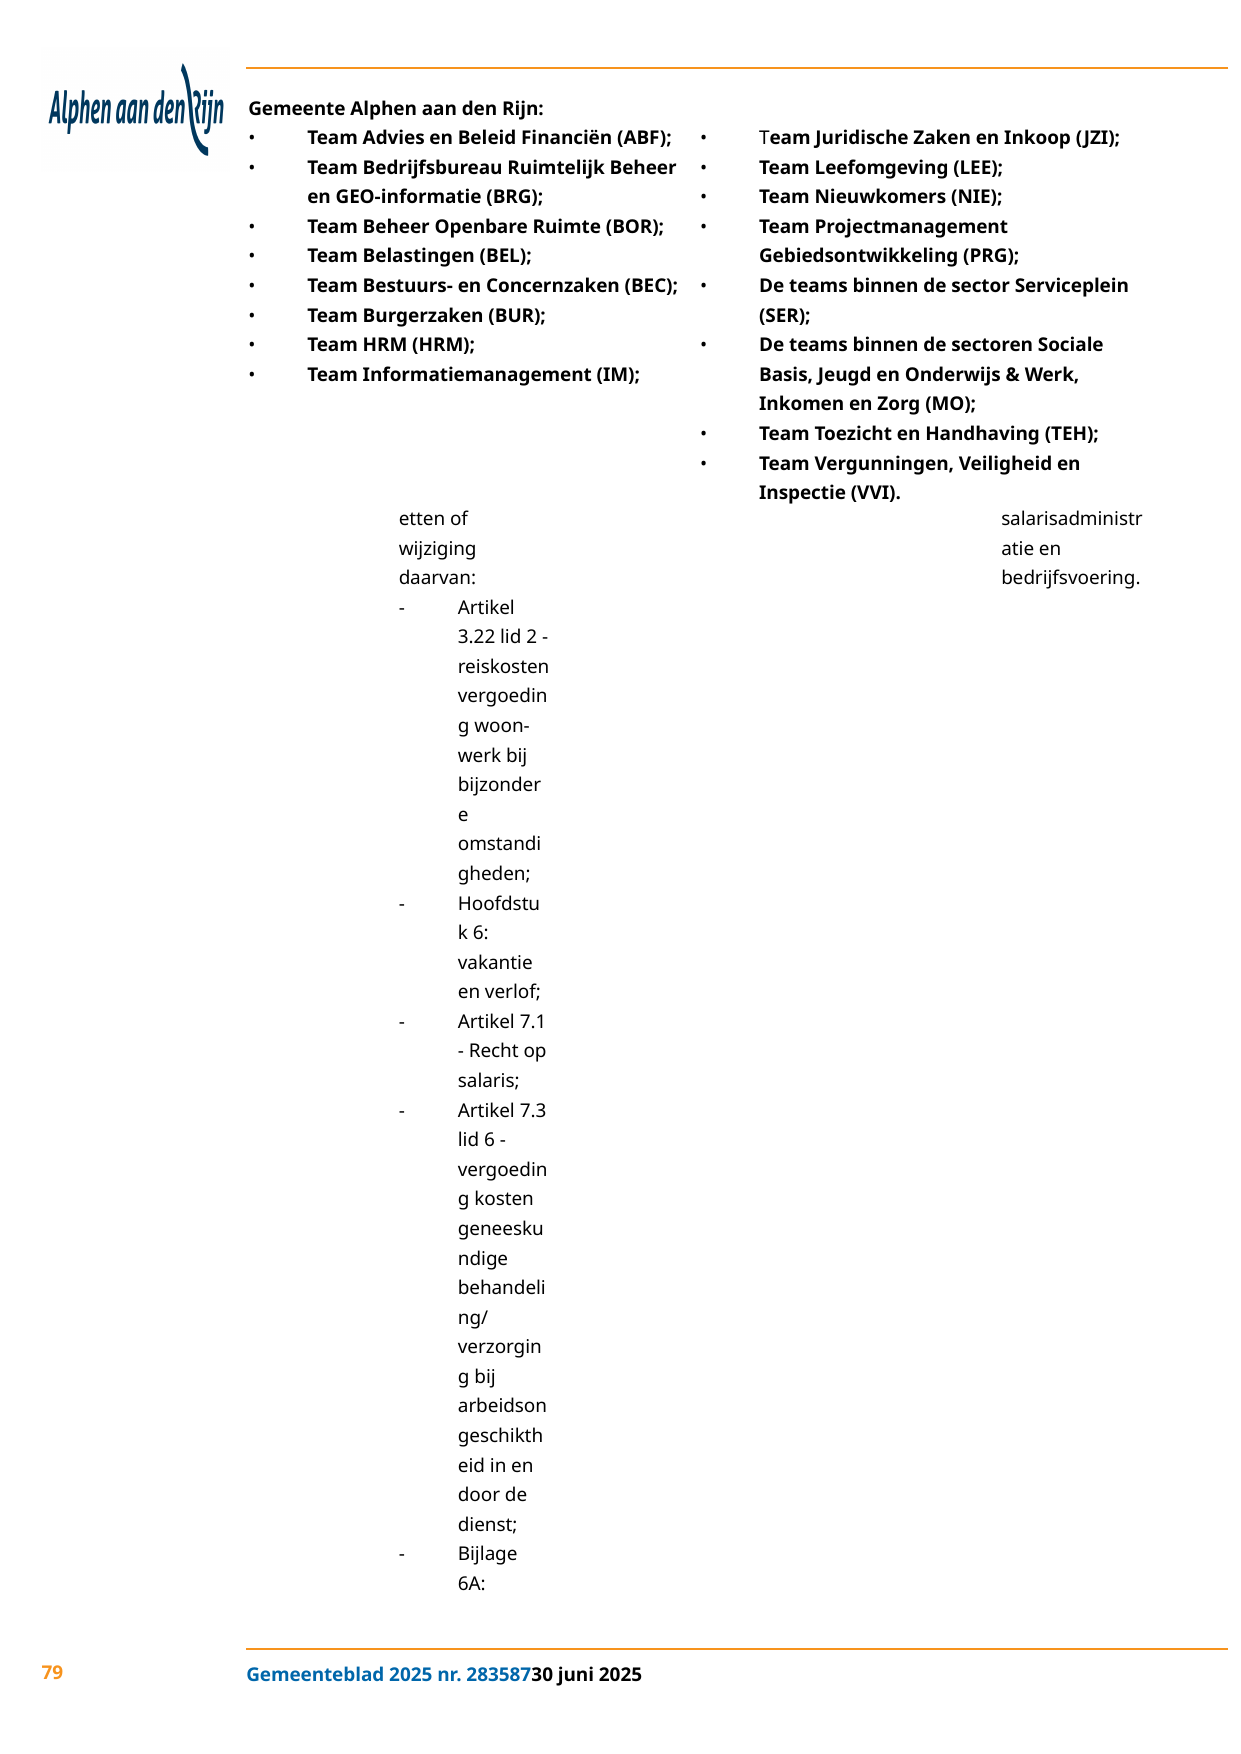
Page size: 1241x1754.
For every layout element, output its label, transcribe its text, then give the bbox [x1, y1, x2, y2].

table_cell salarisadministratie en bedrijfsvoering. [1001, 505, 1152, 1596]
picture [41, 47, 231, 172]
table_cell etten of wijziging daarvan: Artikel 3.22 lid 2 -reiskostenvergoeding woon-werk bij bijzondere omstandigheden; Hoofdstuk 6: vakantie en verlof; Artikel 7.1 - Recht op salaris; Artikel 7.3 lid 6 - vergoeding kosten geneeskundige behandeling/ verzorging bij arbeidsongeschiktheid in en door de dienst; Bijlage 6A: [399, 505, 549, 1596]
table_cell [248, 505, 398, 1596]
table_header Team Juridische Zaken en Inkoop (JZI); Team Leefomgeving (LEE); Team Nieuwkomers (NIE); Team Projectmanagement Gebiedsontwikkeling (PRG); De teams binnen de sector Serviceplein (SER); De teams binnen de sectoren Sociale Basis, Jeugd en Onderwijs & Werk, Inkomen en Zorg (MO); Team Toezicht en Handhaving (TEH); Team Vergunningen, Veiligheid en Inspectie (VVI). [700, 95, 1152, 505]
table_header Gemeente Alphen aan den Rijn: Team Advies en Beleid Financiën (ABF); Team Bedrijfsbureau Ruimtelijk Beheer en GEO-informatie (BRG); Team Beheer Openbare Ruimte (BOR); Team Belastingen (BEL); Team Bestuurs- en Concernzaken (BEC); Team Burgerzaken (BUR); Team HRM (HRM); Team Informatiemanagement (IM); [248, 95, 700, 505]
table_cell [549, 505, 850, 1596]
table_cell [850, 505, 1001, 1596]
